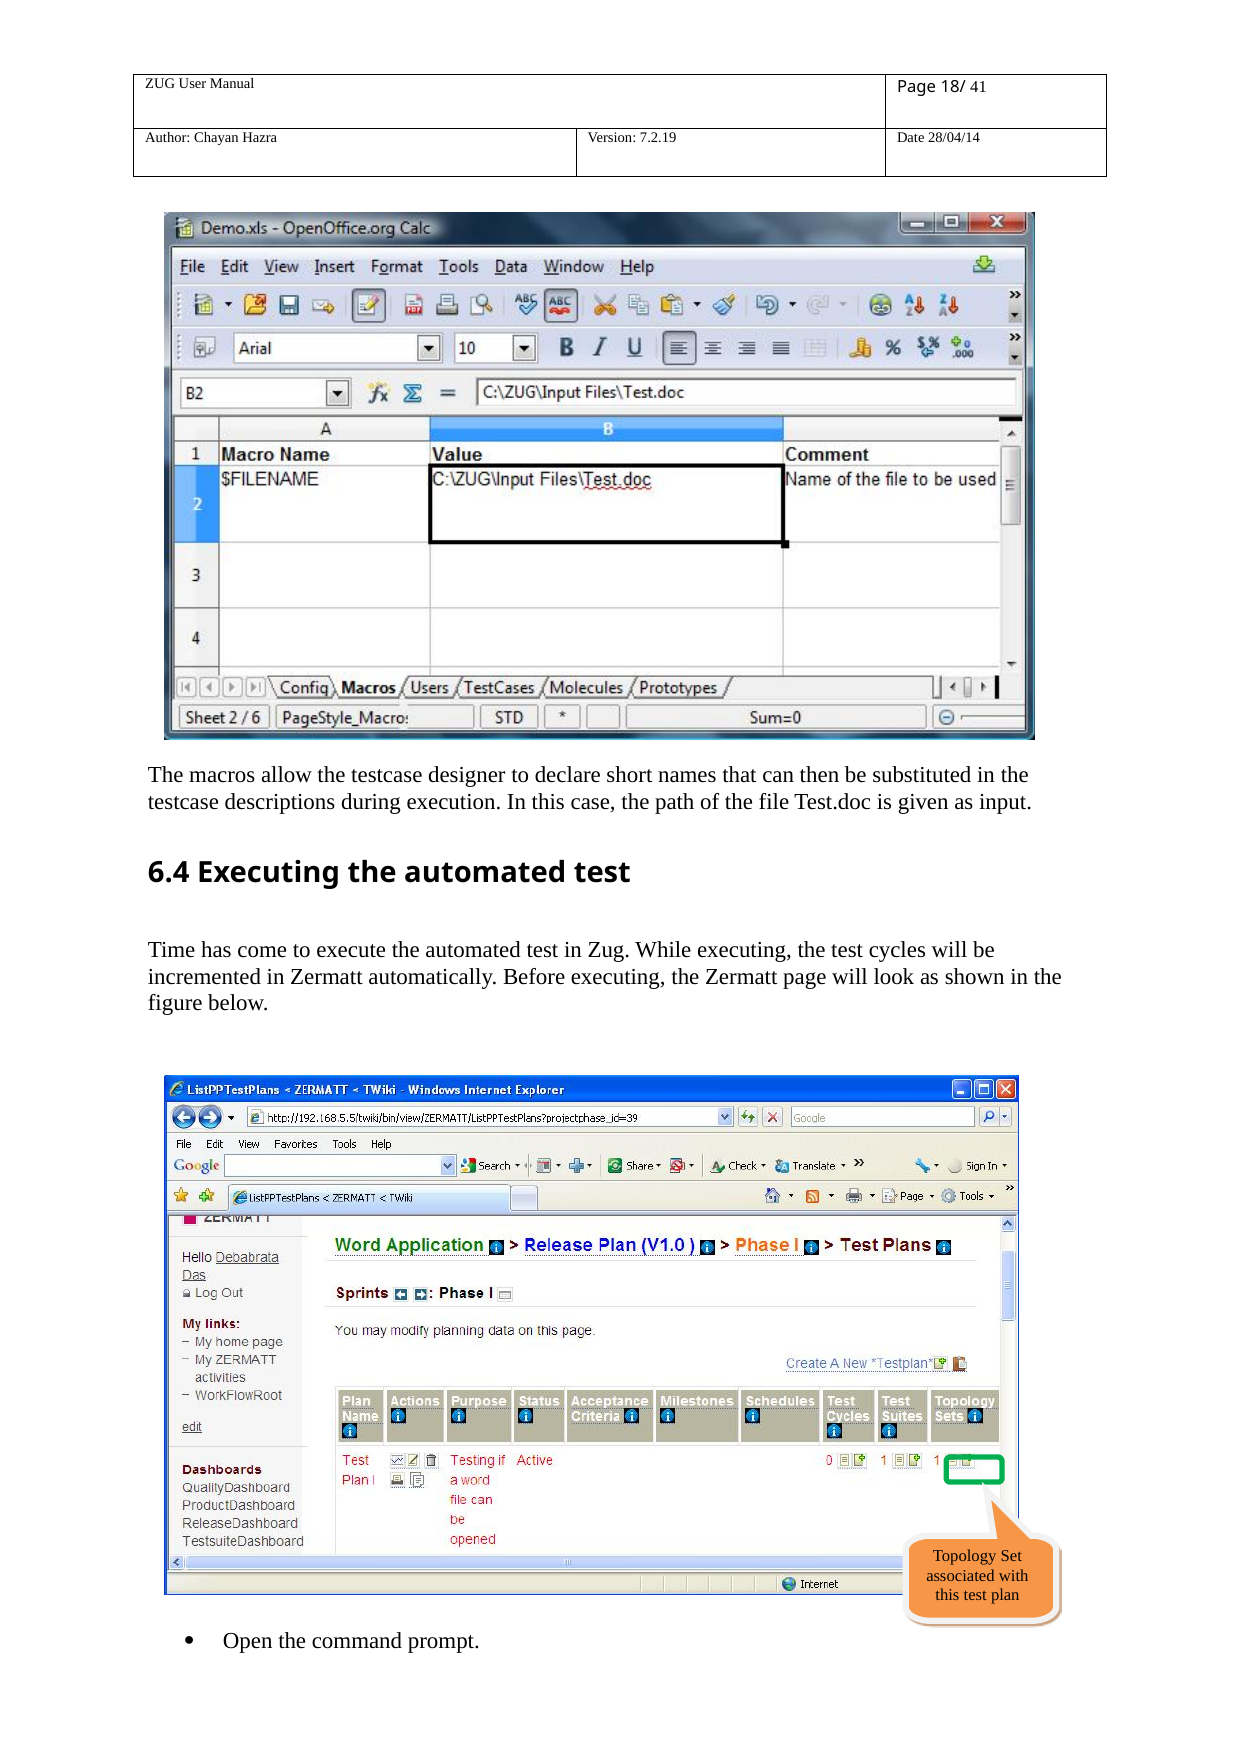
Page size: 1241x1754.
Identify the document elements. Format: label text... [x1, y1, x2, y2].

text Time has come to execute the automated test in Zug. While executing, the test cycles will be incremented in Zermatt automatically. Before executing, the Zermatt page will look as shown in the figure below. [148, 936, 1092, 1015]
text The macros allow the testcase designer to declare short names that can then be substituted in the testcase descriptions during execution. In this case, the path of the file Test.doc is given as input. [148, 761, 1092, 814]
picture [164, 1075, 1019, 1595]
list Open the command prompt. [185, 1627, 1092, 1653]
picture [164, 212, 1035, 740]
subtitle 6.4 Executing the automated test [148, 852, 1092, 891]
